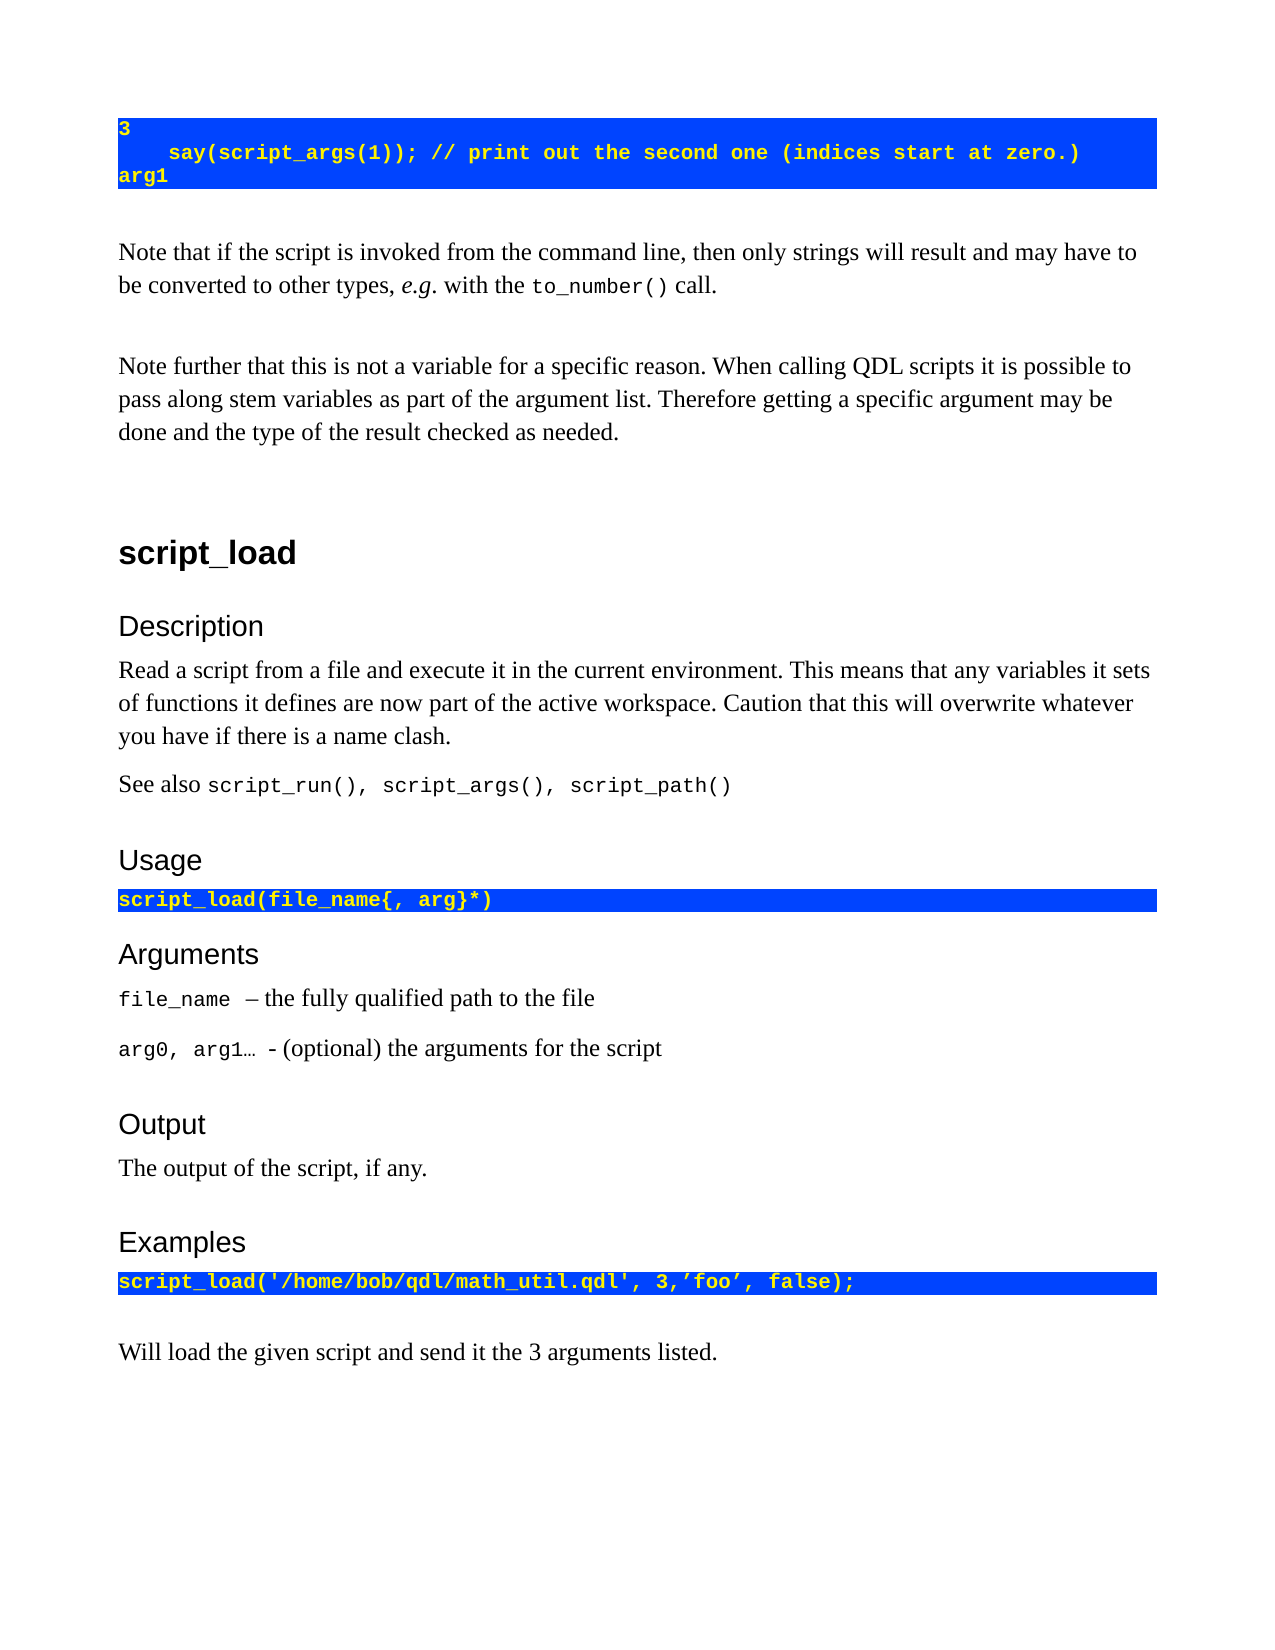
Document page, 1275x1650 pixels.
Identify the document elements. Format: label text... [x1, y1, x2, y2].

subtitle Output [118, 1107, 1157, 1140]
text script_load(file_name{, arg}*) [118, 889, 1157, 912]
text Note that if the script is invoked from the command line, then only strings will result and may have to be converted to other types, e.g. with the to_number() call. [118, 237, 1157, 332]
text script_load('/home/bob/qdl/math_util.qdl', 3,’foo’, false); [118, 1272, 1157, 1295]
subtitle Description [118, 609, 1157, 643]
text The output of the script, if any. [118, 1153, 1157, 1182]
text arg1 [118, 165, 1157, 189]
text Note further that this is not a variable for a specific reason. When calling QDL scripts it is possible to pass along stem variables as part of the argument list. Therefore getting a specific argument may be done and the type of the result checked as needed. [118, 351, 1157, 446]
subtitle Examples [118, 1226, 1157, 1259]
text file_name – the fully qualified path to the file [118, 983, 1157, 1014]
text See also script_run(), script_args(), script_path() [118, 769, 1157, 799]
subtitle Usage [118, 843, 1157, 876]
subtitle script_load [118, 533, 1157, 572]
text 3 [118, 118, 1157, 142]
text arg0, arg1… - (optional) the arguments for the script [118, 1033, 1157, 1063]
subtitle Arguments [118, 937, 1157, 971]
text Read a script from a file and execute it in the current environment. This means that any variables it sets of functions it defines are now part of the active workspace. Caution that this will overwrite whatever you have if there is a name clash. [118, 655, 1157, 750]
text Will load the given script and send it the 3 arguments listed. [118, 1337, 1157, 1366]
text say(script_args(1)); // print out the second one (indices start at zero.) [118, 142, 1157, 165]
